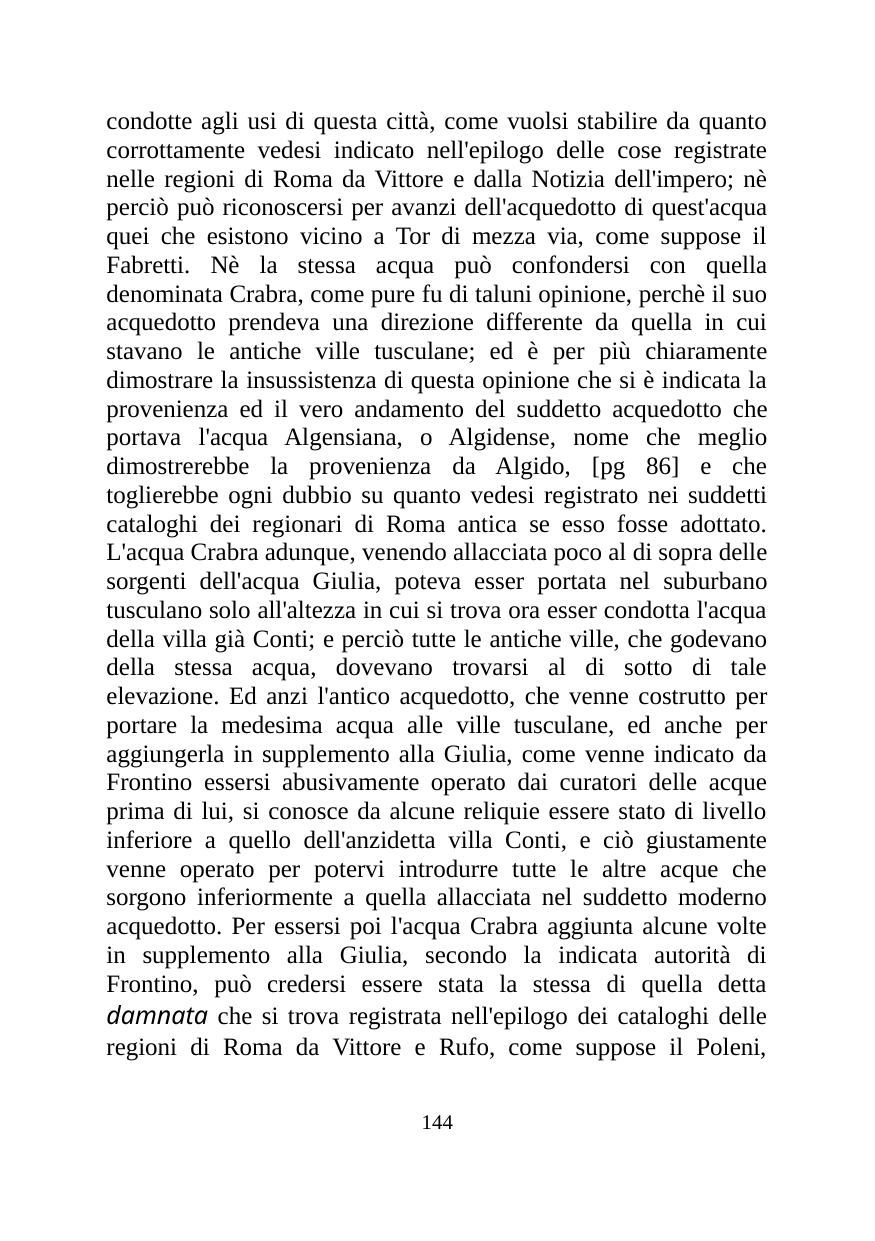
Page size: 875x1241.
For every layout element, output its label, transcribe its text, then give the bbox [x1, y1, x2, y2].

text condotte agli usi di questa città, come vuolsi stabilire da quanto corrottamente vedesi indicato nell'epilogo delle cose registrate nelle regioni di Roma da Vittore e dalla Notizia dell'impero; nè perciò può riconoscersi per avanzi dell'acquedotto di quest'acqua quei che esistono vicino a Tor di mezza via, come suppose il Fabretti. Nè la stessa acqua può confondersi con quella denominata Crabra, come pure fu di taluni opinione, perchè il suo acquedotto prendeva una direzione differente da quella in cui stavano le antiche ville tusculane; ed è per più chiaramente dimostrare la insussistenza di questa opinione che si è indicata la provenienza ed il vero andamento del suddetto acquedotto che portava l'acqua Algensiana, o Algidense, nome che meglio dimostrerebbe la provenienza da Algido, [pg 86] e che toglierebbe ogni dubbio su quanto vedesi registrato nei suddetti cataloghi dei regionari di Roma antica se esso fosse adottato. L'acqua Crabra adunque, venendo allacciata poco al di sopra delle sorgenti dell'acqua Giulia, poteva esser portata nel suburbano tusculano solo all'altezza in cui si trova ora esser condotta l'acqua della villa già Conti; e perciò tutte le antiche ville, che godevano della stessa acqua, dovevano trovarsi al di sotto di tale elevazione. Ed anzi l'antico acquedotto, che venne costrutto per portare la medesima acqua alle ville tusculane, ed anche per aggiungerla in supplemento alla Giulia, come venne indicato da Frontino essersi abusivamente operato dai curatori delle acque prima di lui, si conosce da alcune reliquie essere stato di livello inferiore a quello dell'anzidetta villa Conti, e ciò giustamente venne operato per potervi introdurre tutte le altre acque che sorgono inferiormente a quella allacciata nel suddetto moderno acquedotto. Per essersi poi l'acqua Crabra aggiunta alcune volte in supplemento alla Giulia, secondo la indicata autorità di Frontino, può credersi essere stata la stessa di quella detta damnata che si trova registrata nell'epilogo dei cataloghi delle regioni di Roma da Vittore e Rufo, come suppose il Poleni, [106, 106, 768, 1060]
